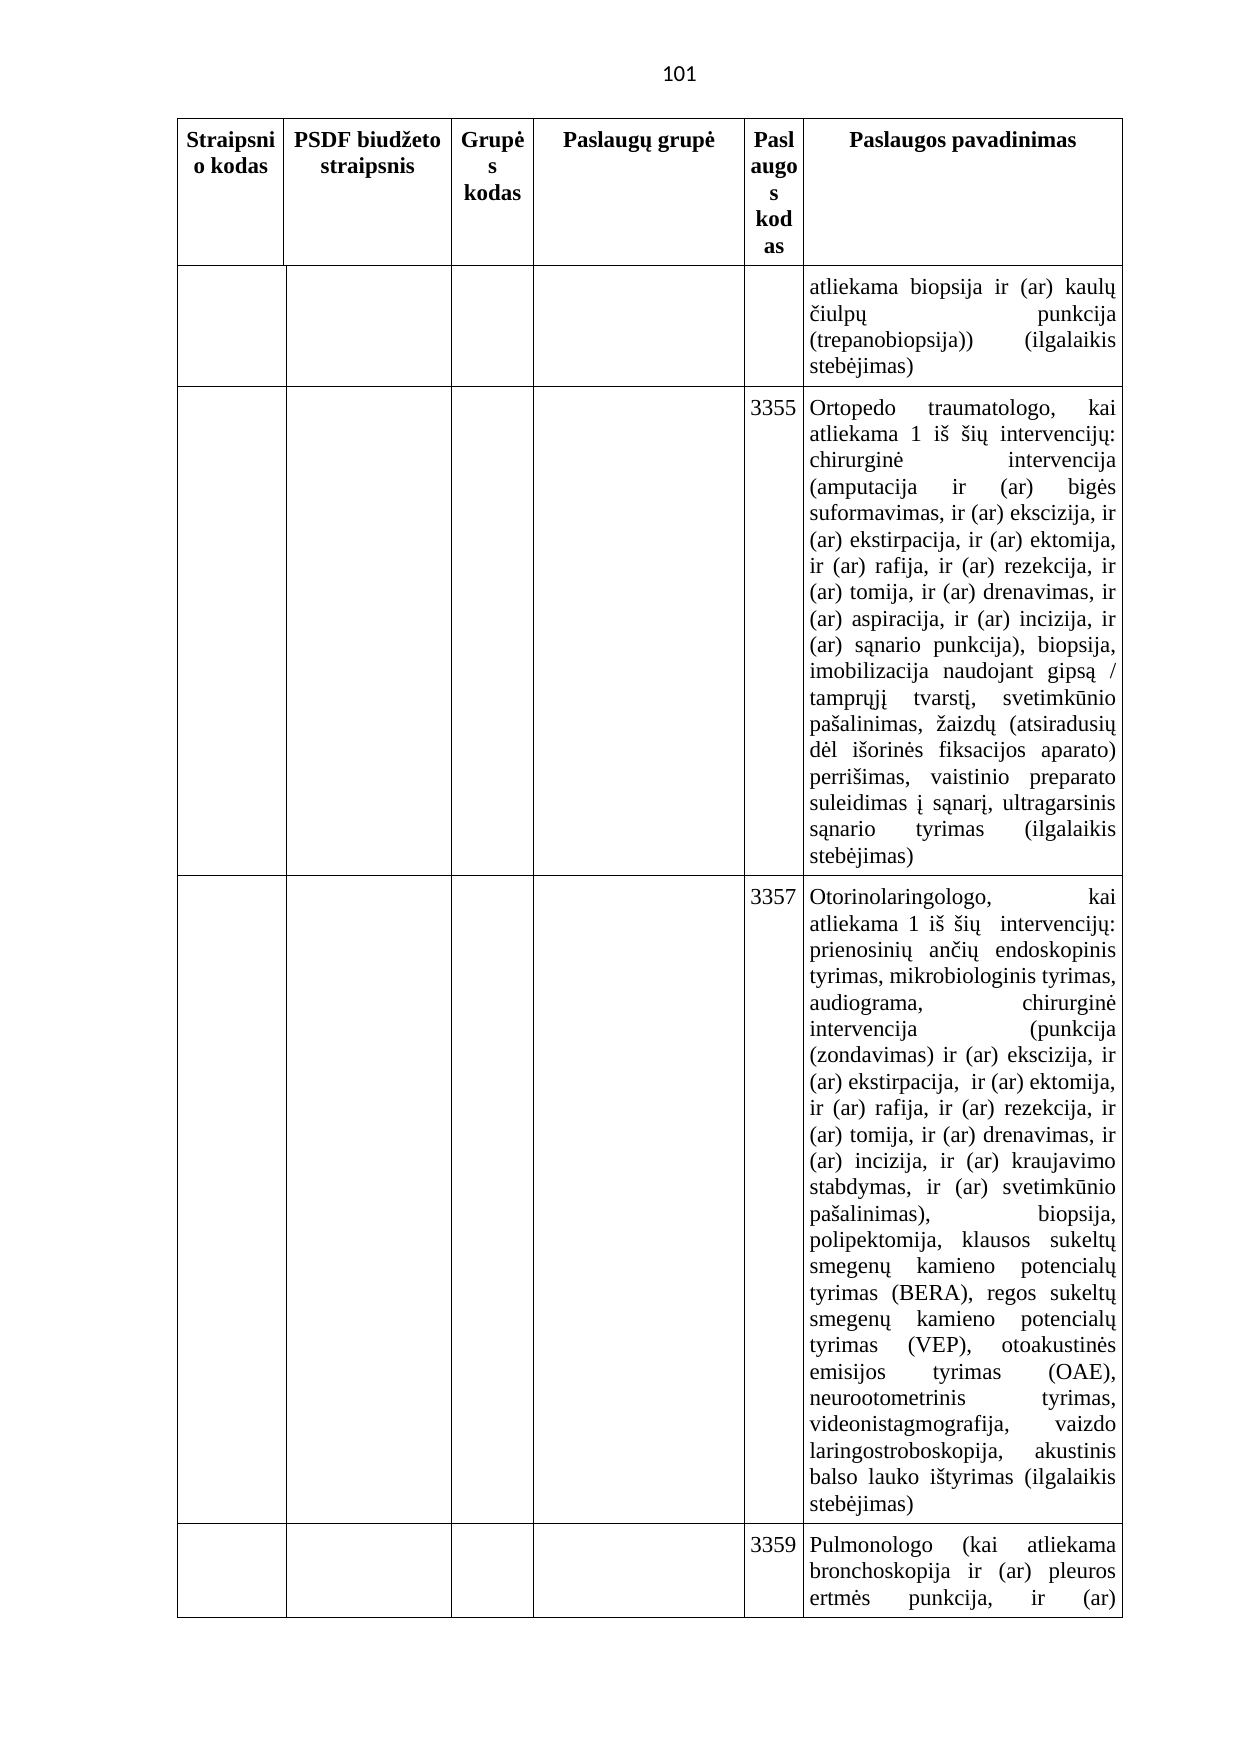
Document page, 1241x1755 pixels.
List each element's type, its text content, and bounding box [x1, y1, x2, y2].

table_header Paslaugos pavadinimas [804, 119, 1122, 265]
table_cell [534, 1524, 744, 1617]
table_cell [287, 387, 451, 875]
table_cell atliekama biopsija ir (ar) kaulų čiulpų punkcija (trepanobiopsija)) (ilgalaikis stebėjimas) [804, 266, 1122, 386]
table_cell [534, 876, 744, 1523]
table_cell [287, 876, 451, 1523]
table_header Straipsnio kodas [178, 119, 283, 265]
table_header Grupės kodas [452, 119, 533, 265]
table_header Paslaugų grupė [534, 119, 744, 265]
table_cell [287, 266, 451, 386]
table_cell 3355 [745, 387, 803, 875]
table_cell [178, 1524, 286, 1617]
table_cell [534, 266, 744, 386]
table_cell [452, 266, 533, 386]
table_cell [534, 387, 744, 875]
table_cell Ortopedo traumatologo, kai atliekama 1 iš šių intervencijų: chirurginė intervencija (amputacija ir (ar) bigės suformavimas, ir (ar) ekscizija, ir (ar) ekstirpacija, ir (ar) ektomija, ir (ar) rafija, ir (ar) rezekcija, ir (ar) tomija, ir (ar) drenavimas, ir (ar) aspiracija, ir (ar) incizija, ir (ar) sąnario punkcija), biopsija, imobilizacija naudojant gipsą / tamprųjį tvarstį, svetimkūnio pašalinimas, žaizdų (atsiradusių dėl išorinės fiksacijos aparato) perrišimas, vaistinio preparato suleidimas į sąnarį, ultragarsinis sąnario tyrimas (ilgalaikis stebėjimas) [804, 387, 1122, 875]
table_cell 3357 [745, 876, 803, 1523]
table_cell [178, 387, 286, 875]
table_cell [452, 1524, 533, 1617]
table_cell Pulmonologo (kai atliekama bronchoskopija ir (ar) pleuros ertmės punkcija, ir (ar) [804, 1524, 1122, 1617]
table_cell Otorinolaringologo, kai atliekama 1 iš šių intervencijų: prienosinių ančių endoskopinis tyrimas, mikrobiologinis tyrimas, audiograma, chirurginė intervencija (punkcija (zondavimas) ir (ar) ekscizija, ir (ar) ekstirpacija, ir (ar) ektomija, ir (ar) rafija, ir (ar) rezekcija, ir (ar) tomija, ir (ar) drenavimas, ir (ar) incizija, ir (ar) kraujavimo stabdymas, ir (ar) svetimkūnio pašalinimas), biopsija, polipektomija, klausos sukeltų smegenų kamieno potencialų tyrimas (BERA), regos sukeltų smegenų kamieno potencialų tyrimas (VEP), otoakustinės emisijos tyrimas (OAE), neurootometrinis tyrimas, videonistagmografija, vaizdo laringostroboskopija, akustinis balso lauko ištyrimas (ilgalaikis stebėjimas) [804, 876, 1122, 1523]
table_header PSDF biudžeto straipsnis [284, 119, 451, 265]
table_cell [178, 266, 286, 386]
table_cell [452, 876, 533, 1523]
table_cell [287, 1524, 451, 1617]
table_header Paslaugos kodas [745, 119, 803, 265]
table_cell [452, 387, 533, 875]
table_cell 3359 [745, 1524, 803, 1617]
table_cell [745, 266, 803, 386]
table_cell [178, 876, 286, 1523]
